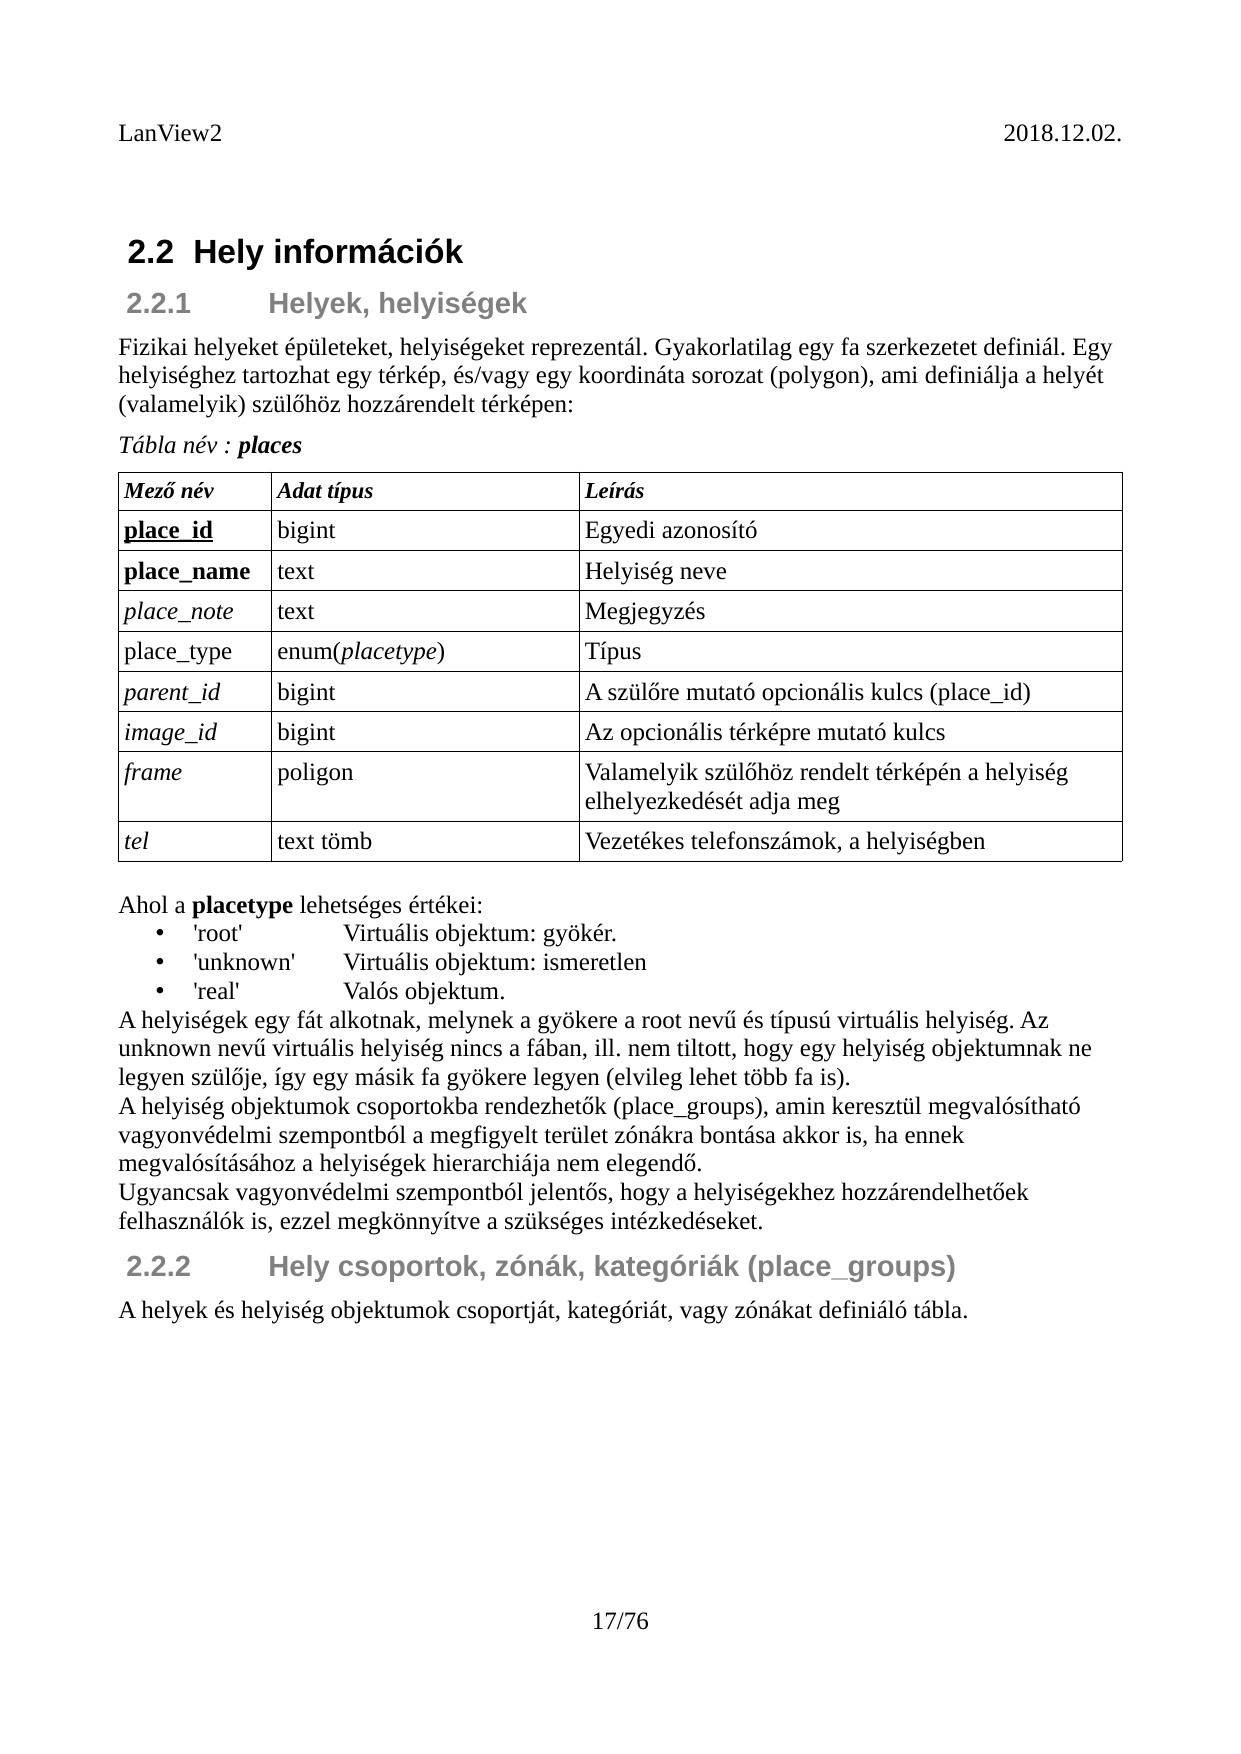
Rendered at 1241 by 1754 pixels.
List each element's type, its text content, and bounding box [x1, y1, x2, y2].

table_cell bigint [272, 672, 579, 711]
table_cell Egyedi azonosító [580, 511, 1122, 550]
table_cell A szülőre mutató opcionális kulcs (place_id) [580, 672, 1122, 711]
table_cell bigint [272, 511, 579, 550]
table_cell place_note [119, 591, 271, 631]
list 'unknown' Virtuális objektum: ismeretlen [156, 947, 1122, 976]
table_cell text [272, 551, 579, 590]
list 'real' Valós objektum. [156, 976, 1122, 1005]
text Fizikai helyeket épületeket, helyiségeket reprezentál. Gyakorlatilag egy fa szerkezetet definiál. Egy helyiséghez tartozhat egy térkép, és/vagy egy koordináta sorozat (polygon), ami definiálja a helyét (valamelyik) szülőhöz hozzárendelt térképen: [118, 332, 1122, 418]
table_cell frame [119, 752, 271, 821]
text A helyiség objektumok csoportokba rendezhetők (place_groups), amin keresztül megvalósítható vagyonvédelmi szempontból a megfigyelt terület zónákra bontása akkor is, ha ennek megvalósításához a helyiségek hierarchiája nem elegendő. [118, 1091, 1122, 1177]
table_cell place_id [119, 511, 271, 550]
text A helyiségek egy fát alkotnak, melynek a gyökere a root nevű és típusú virtuális helyiség. Az unknown nevű virtuális helyiség nincs a fában, ill. nem tiltott, hogy egy helyiség objektumnak ne legyen szülője, így egy másik fa gyökere legyen (elvileg lehet több fa is). [118, 1005, 1122, 1091]
list 'root' Virtuális objektum: gyökér. [156, 918, 1122, 947]
table_cell Vezetékes telefonszámok, a helyiségben [580, 822, 1122, 861]
text Tábla név : places [118, 430, 1122, 459]
table_header Mező név [119, 473, 271, 509]
table_header Adat típus [272, 473, 579, 509]
table_cell tel [119, 822, 271, 861]
table_cell enum(placetype) [272, 632, 579, 671]
subtitle Helyek, helyiségek [118, 286, 1122, 319]
table_cell Helyiség neve [580, 551, 1122, 590]
table_cell bigint [272, 712, 579, 751]
table_cell text [272, 591, 579, 631]
table_cell image_id [119, 712, 271, 751]
table_cell place_type [119, 632, 271, 671]
table_cell place_name [119, 551, 271, 590]
table_cell Az opcionális térképre mutató kulcs [580, 712, 1122, 751]
table_cell Megjegyzés [580, 591, 1122, 631]
subtitle Hely információk [118, 232, 1122, 271]
table_cell Típus [580, 632, 1122, 671]
subtitle Hely csoportok, zónák, kategóriák (place_groups) [118, 1249, 1122, 1283]
table_cell poligon [272, 752, 579, 821]
table_header Leírás [580, 473, 1122, 509]
text Ahol a placetype lehetséges értékei: [118, 890, 1122, 918]
table_cell text tömb [272, 822, 579, 861]
table_cell Valamelyik szülőhöz rendelt térképén a helyiség elhelyezkedését adja meg [580, 752, 1122, 821]
table_cell parent_id [119, 672, 271, 711]
text A helyek és helyiség objektumok csoportját, kategóriát, vagy zónákat definiáló tábla. [118, 1295, 1122, 1324]
text Ugyancsak vagyonvédelmi szempontból jelentős, hogy a helyiségekhez hozzárendelhetőek felhasználók is, ezzel megkönnyítve a szükséges intézkedéseket. [118, 1177, 1122, 1235]
